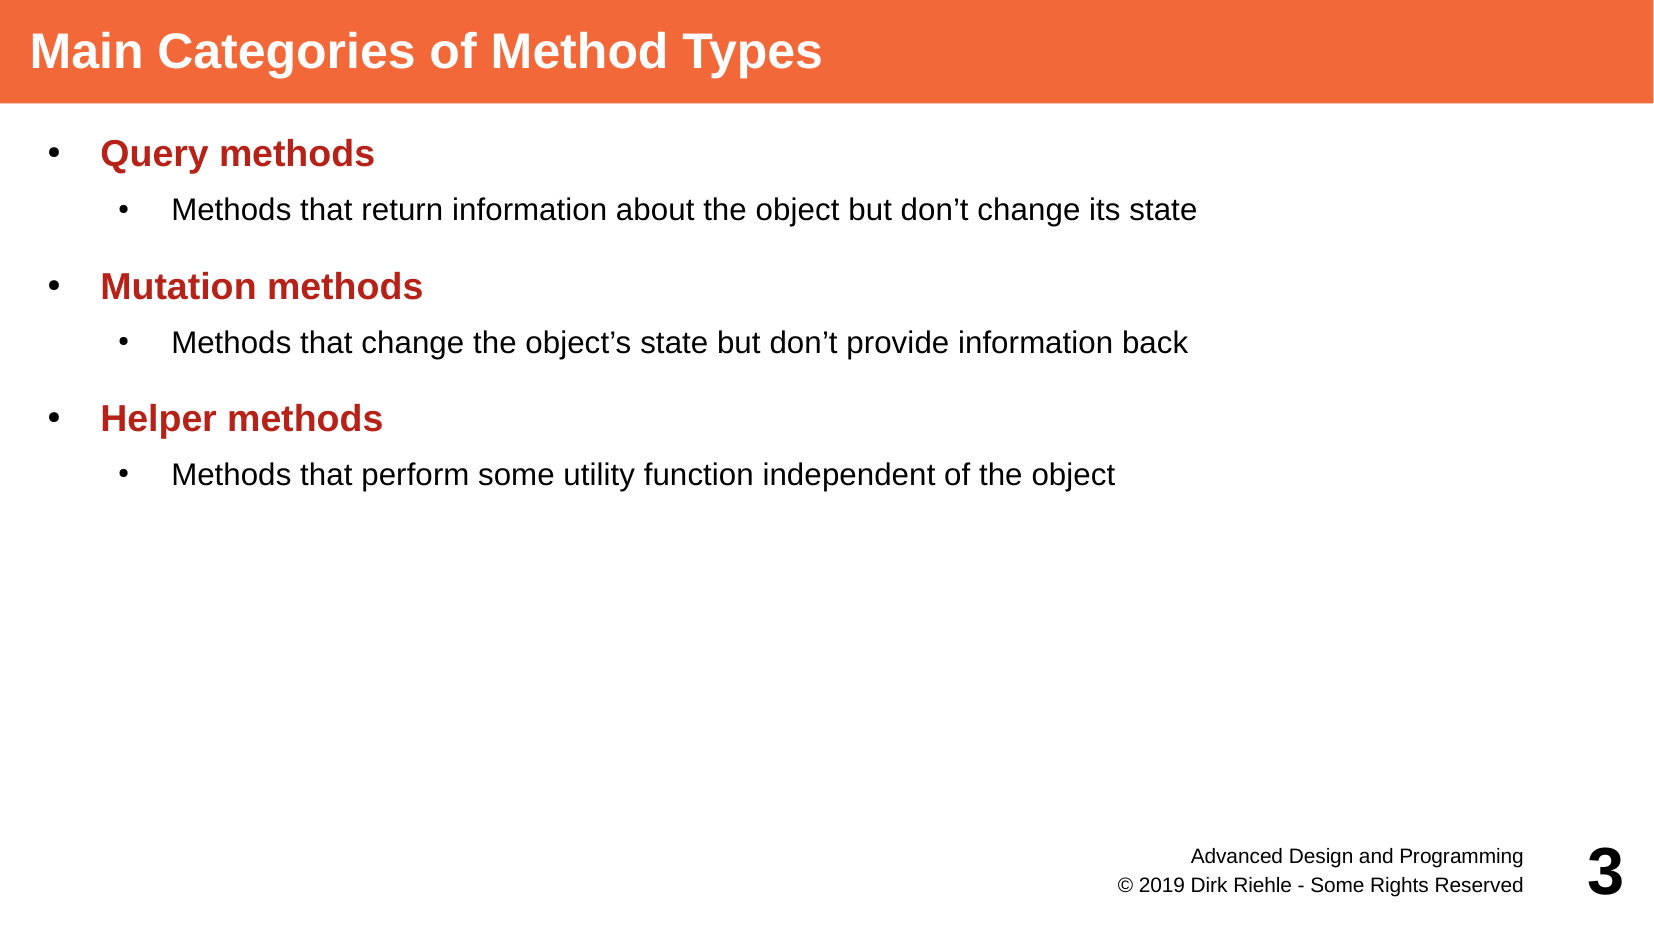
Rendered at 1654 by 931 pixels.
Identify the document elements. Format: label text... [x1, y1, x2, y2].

list Query methods Methods that return information about the object but don’t change its state Mutation methods Methods that change the object’s state but don’t provide information back Helper methods Methods that perform some utility function independent of the object [29, 132, 1625, 813]
title Main Categories of Method Types [0, 0, 1654, 104]
